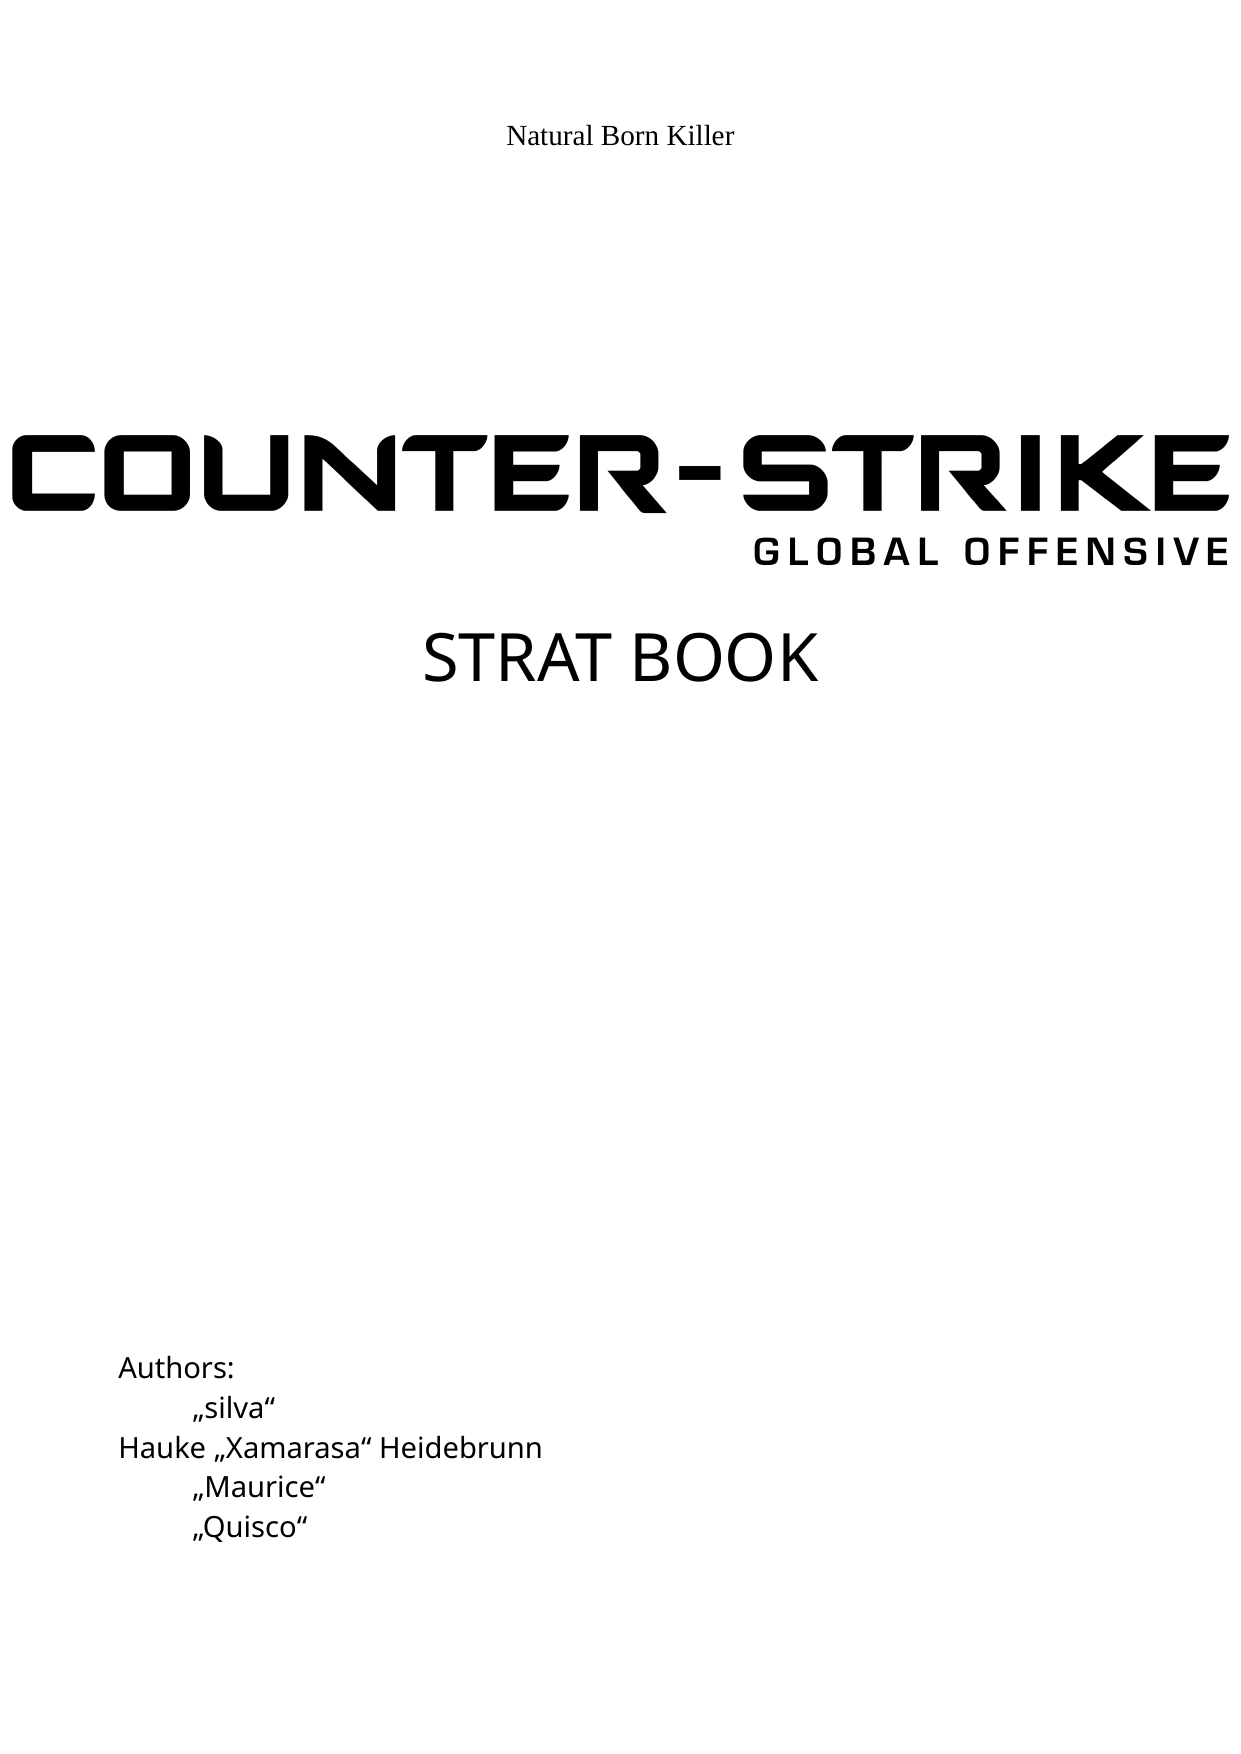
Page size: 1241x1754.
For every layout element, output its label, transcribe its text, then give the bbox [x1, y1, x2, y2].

picture [0, 423, 1241, 577]
text „Quisco“ [118, 1506, 1122, 1586]
text Natural Born Killer [118, 118, 1122, 152]
text „silva“ [118, 1387, 1122, 1427]
text Hauke „Xamarasa“ Heidebrunn [118, 1427, 1122, 1467]
text „Maurice“ [118, 1467, 1122, 1506]
text Authors: [118, 1348, 1122, 1387]
text STRAT BOOK [118, 610, 1122, 701]
